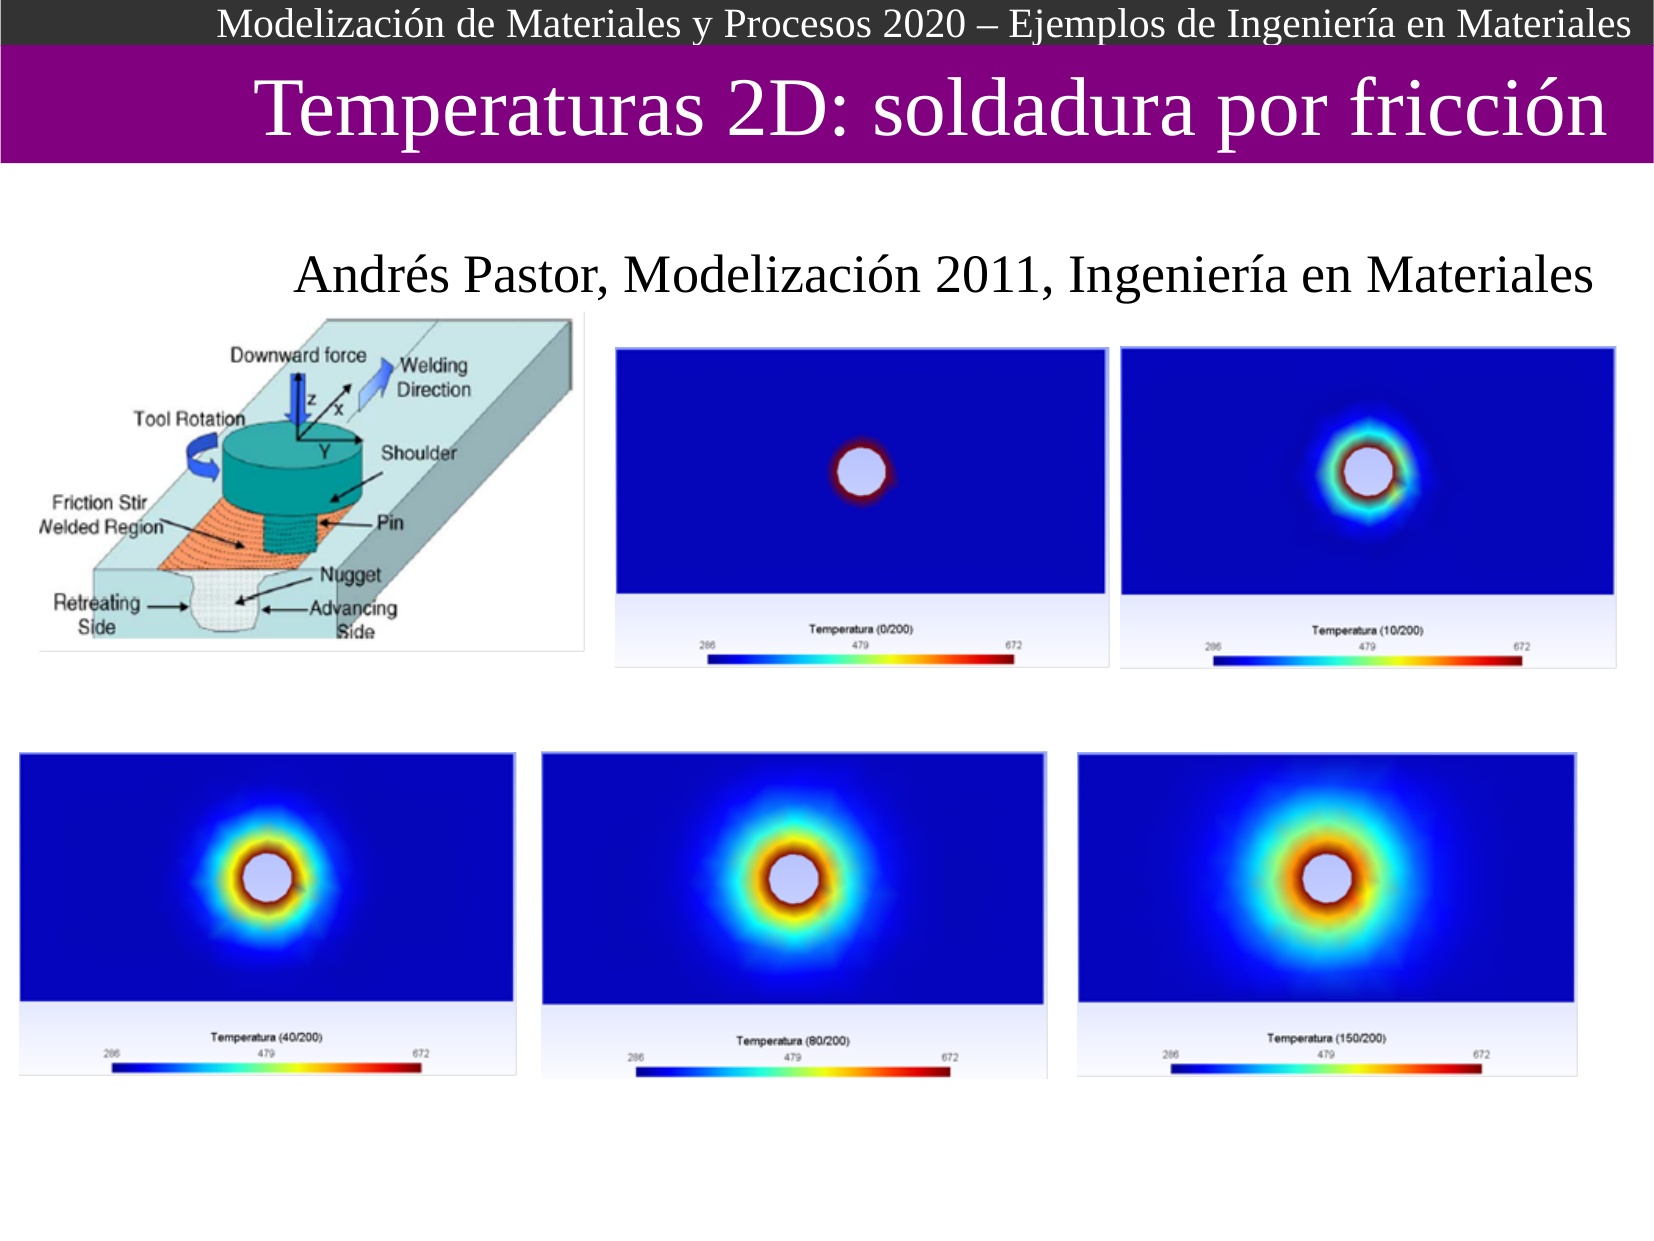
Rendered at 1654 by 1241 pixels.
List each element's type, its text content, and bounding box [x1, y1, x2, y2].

picture [1077, 752, 1579, 1078]
picture [541, 750, 1049, 1079]
picture [1120, 372, 1618, 670]
text_box Temperaturas 2D: soldadura por fricción [230, 53, 1634, 168]
picture [615, 372, 1111, 670]
picture [19, 752, 518, 1077]
picture [39, 311, 586, 653]
text_box Andrés Pastor, Modelización 2011, Ingeniería en Materiales [278, 237, 1654, 372]
